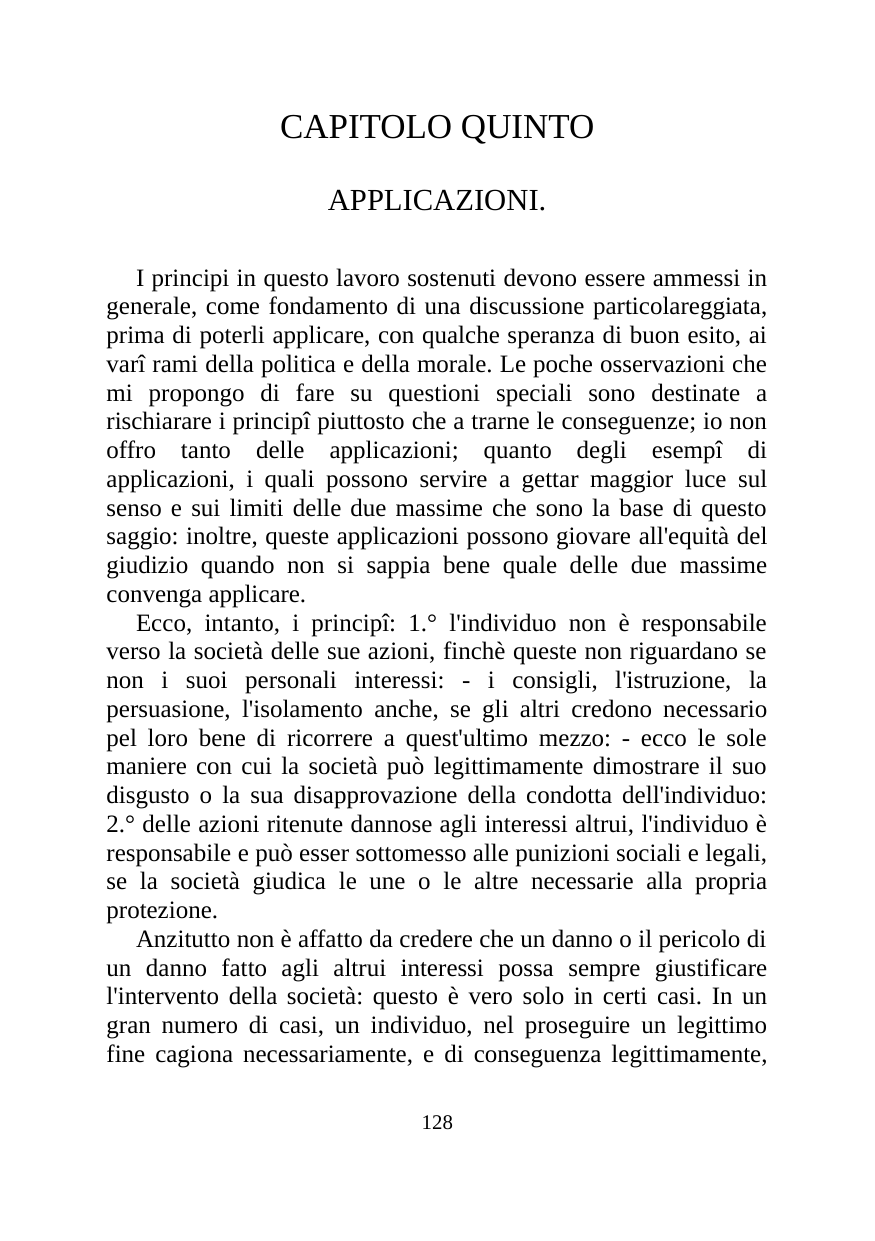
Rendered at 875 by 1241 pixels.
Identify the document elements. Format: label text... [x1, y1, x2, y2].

text Anzitutto non è affatto da credere che un danno o il pericolo di un danno fatto agli altrui interessi possa sempre giustificare l'intervento della società: questo è vero solo in certi casi. In un gran numero di casi, un individuo, nel proseguire un legittimo fine cagiona necessariamente, e di conseguenza legittimamente, [106, 924, 768, 1068]
text Ecco, intanto, i principî: 1.° l'individuo non è responsabile verso la società delle sue azioni, finchè queste non riguardano se non i suoi personali interessi: - i consigli, l'istruzione, la persuasione, l'isolamento anche, se gli altri credono necessario pel loro bene di ricorrere a quest'ultimo mezzo: - ecco le sole maniere con cui la società può legittimamente dimostrare il suo disgusto o la sua disapprovazione della condotta dell'individuo: 2.° delle azioni ritenute dannose agli interessi altrui, l'individuo è responsabile e può esser sottomesso alle punizioni sociali e legali, se la società giudica le une o le altre necessarie alla propria protezione. [106, 608, 768, 924]
subtitle APPLICAZIONI. [106, 182, 768, 217]
text I principi in questo lavoro sostenuti devono essere ammessi in generale, come fondamento di una discussione particolareggiata, prima di poterli applicare, con qualche speranza di buon esito, ai varî rami della politica e della morale. Le poche osservazioni che mi propongo di fare su questioni speciali sono destinate a rischiarare i principî piuttosto che a trarne le conseguenze; io non offro tanto delle applicazioni; quanto degli esempî di applicazioni, i quali possono servire a gettar maggior luce sul senso e sui limiti delle due massime che sono la base di questo saggio: inoltre, queste applicazioni possono giovare all'equità del giudizio quando non si sappia bene quale delle due massime convenga applicare. [106, 263, 768, 608]
subtitle CAPITOLO QUINTO [106, 106, 768, 146]
